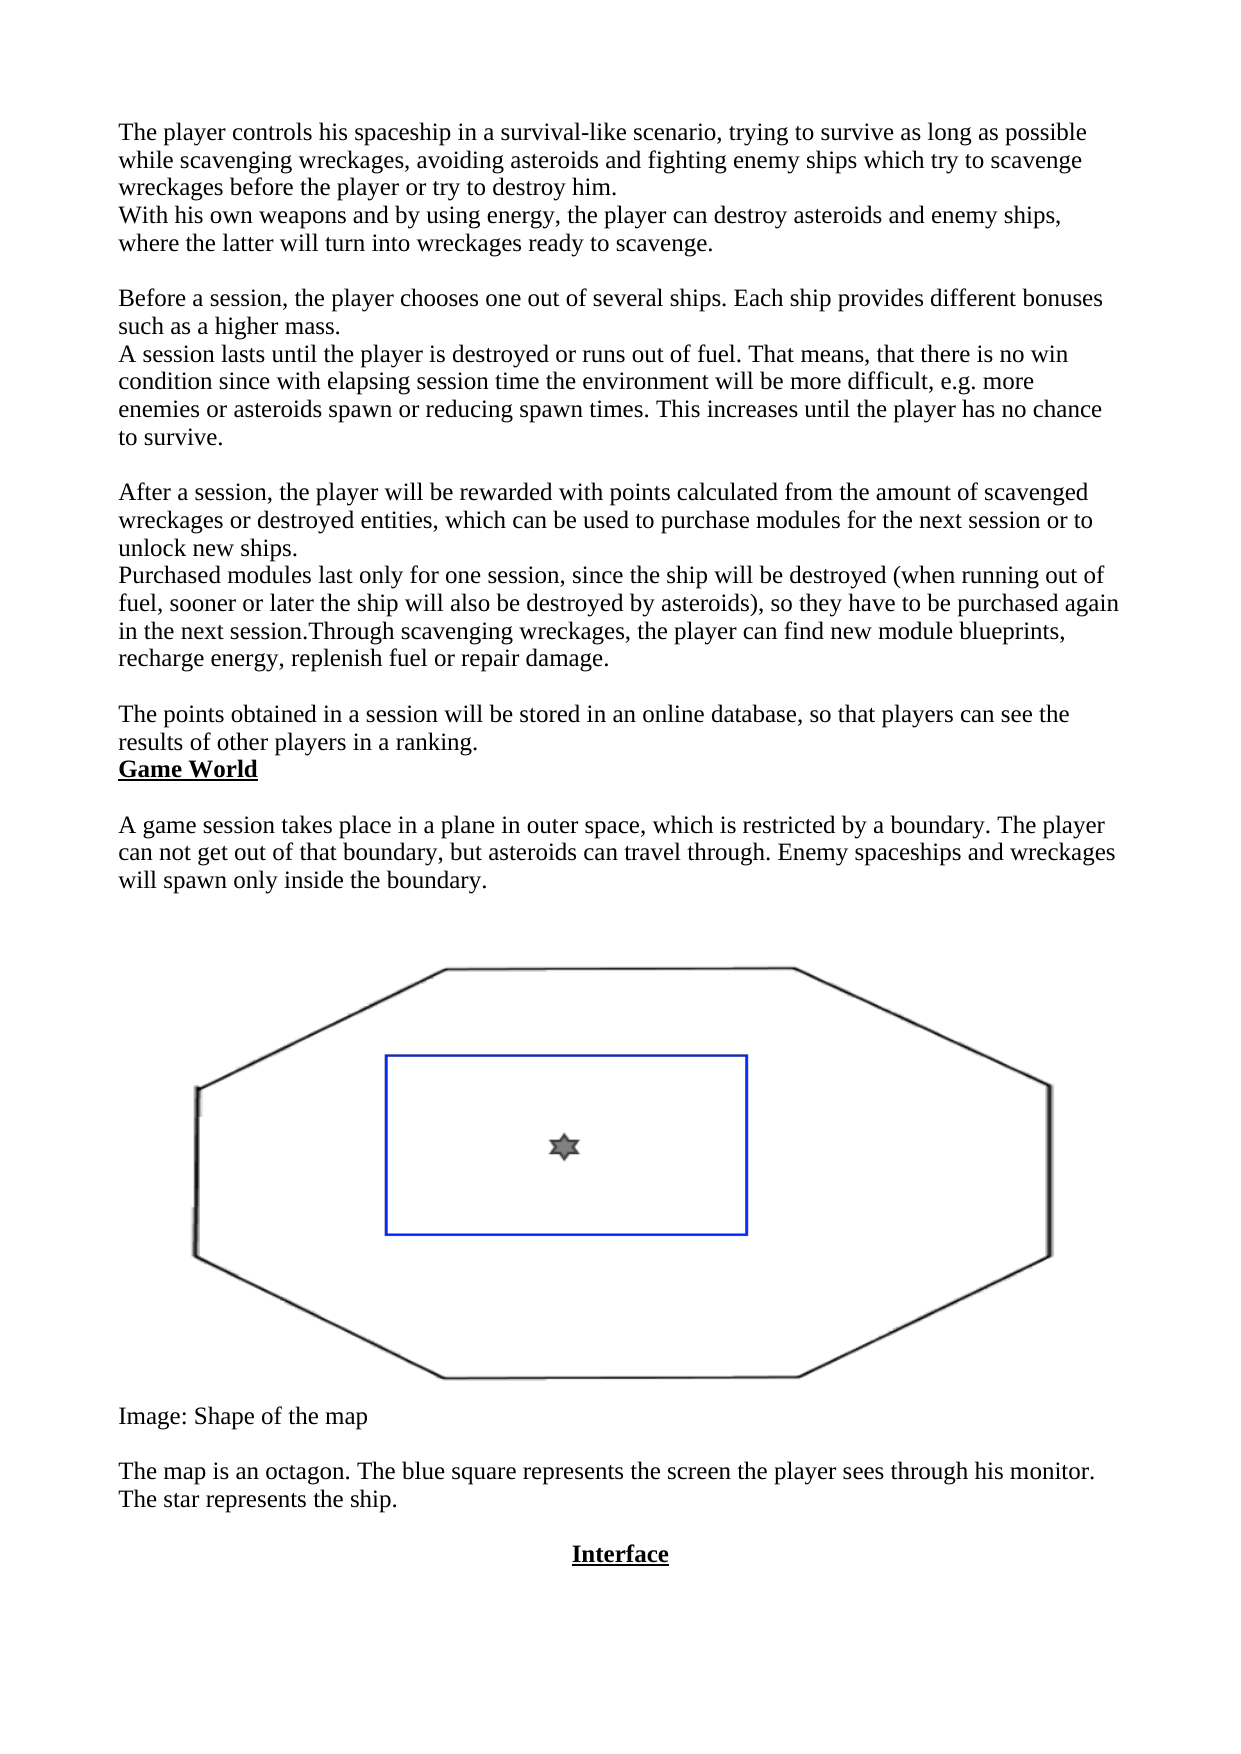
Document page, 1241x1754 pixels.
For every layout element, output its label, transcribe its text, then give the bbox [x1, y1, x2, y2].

text Image: Shape of the map [118, 1402, 1122, 1429]
text Before a session, the player chooses one out of several ships. Each ship provides different bonuses such as a higher mass. [118, 284, 1122, 340]
text Interface [118, 1540, 1122, 1568]
text Purchased modules last only for one session, since the ship will be destroyed (when running out of fuel, sooner or later the ship will also be destroyed by asteroids), so they have to be purchased again in the next session.Through scavenging wreckages, the player can find new module blueprints, recharge energy, replenish fuel or repair damage. [118, 561, 1122, 672]
text After a session, the player will be rewarded with points calculated from the amount of scavenged wreckages or destroyed entities, which can be used to purchase modules for the next session or to unlock new ships. [118, 478, 1122, 561]
text Game World [118, 755, 1122, 783]
text A session lasts until the player is destroyed or runs out of fuel. That means, that there is no win condition since with elapsing session time the environment will be more difficult, e.g. more enemies or asteroids spawn or reducing spawn times. This increases until the player has no chance to survive. [118, 340, 1122, 451]
picture [118, 921, 1123, 1402]
text A game session takes place in a plane in outer space, which is restricted by a boundary. The player can not get out of that boundary, but asteroids can travel through. Enemy spaceships and wreckages will spawn only inside the boundary. [118, 811, 1122, 894]
text The player controls his spaceship in a survival-like scenario, trying to survive as long as possible while scavenging wreckages, avoiding asteroids and fighting enemy ships which try to scavenge wreckages before the player or try to destroy him. [118, 118, 1122, 201]
text With his own weapons and by using energy, the player can destroy asteroids and enemy ships, where the latter will turn into wreckages ready to scavenge. [118, 201, 1122, 257]
text The map is an octagon. The blue square represents the screen the player sees through his monitor. The star represents the ship. [118, 1457, 1122, 1513]
text The points obtained in a session will be stored in an online database, so that players can see the results of other players in a ranking. [118, 700, 1122, 755]
